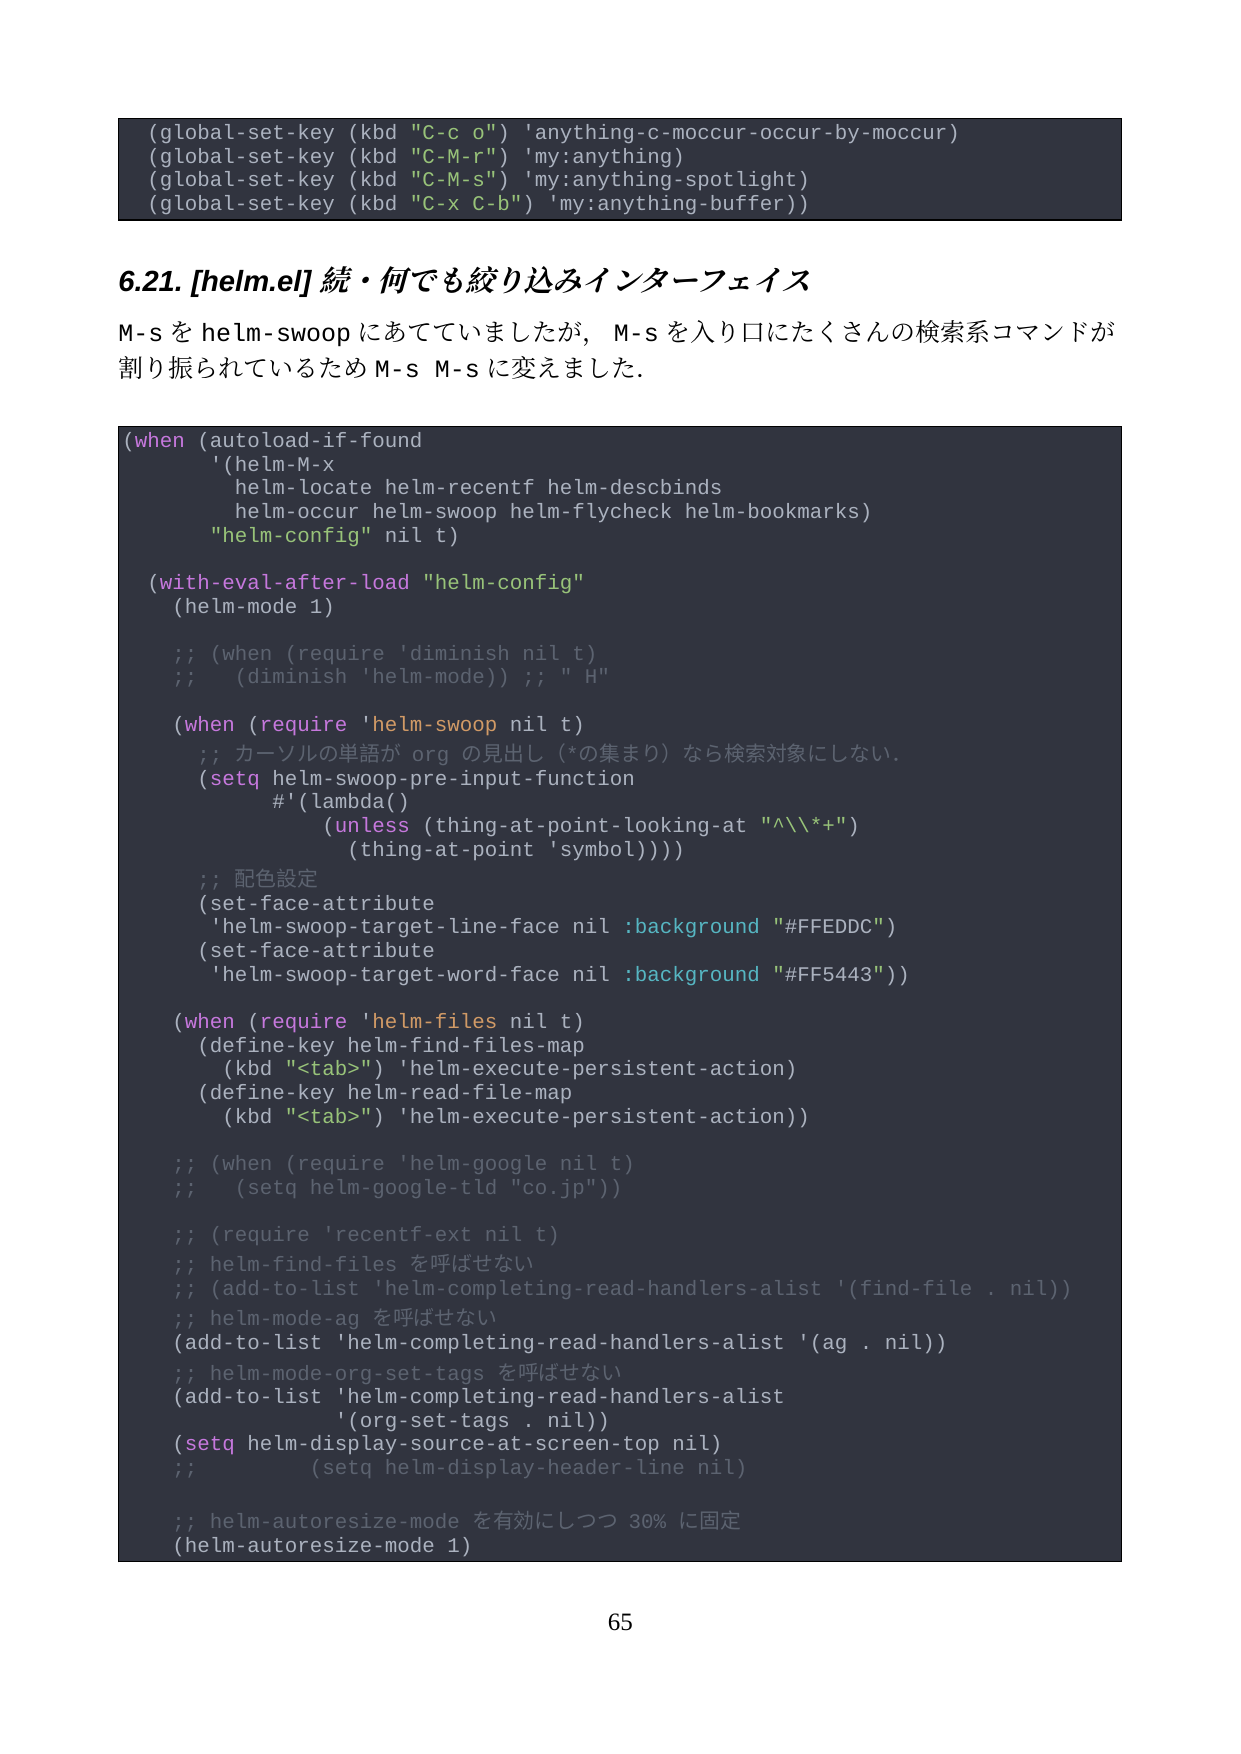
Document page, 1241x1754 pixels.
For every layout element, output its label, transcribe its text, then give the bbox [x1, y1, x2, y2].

text (set-face-attribute [119, 889, 1121, 913]
text (when (autoload-if-found [119, 427, 1121, 450]
text (global-set-key (kbd "C-c o") 'anything-c-moccur-occur-by-moccur) [119, 119, 1121, 142]
text helm-locate helm-recentf helm-descbinds [119, 473, 1121, 497]
text ;; helm-autoresize-mode を有効にしつつ 30% に固定 [119, 1500, 1121, 1531]
text M-s を helm-swoop にあてていましたが， M-s を入り口にたくさんの検索系コマンドが割り振られているため M-s M-s に変えました． [118, 312, 1122, 414]
text '(org-set-tags . nil)) [119, 1406, 1121, 1429]
text (kbd "<tab>") 'helm-execute-persistent-action)) [119, 1102, 1121, 1125]
text ;; (setq helm-display-header-line nil) [119, 1453, 1121, 1477]
text ;; helm-mode-ag を呼ばせない [119, 1298, 1121, 1328]
text ;; (when (require 'helm-google nil t) [119, 1149, 1121, 1173]
text '(helm-M-x [119, 450, 1121, 473]
text (helm-autoresize-mode 1) [119, 1531, 1121, 1561]
text (global-set-key (kbd "C-M-s") 'my:anything-spotlight) [119, 165, 1121, 189]
text (kbd "<tab>") 'helm-execute-persistent-action) [119, 1054, 1121, 1078]
text ;; helm-mode-org-set-tags を呼ばせない [119, 1352, 1121, 1382]
subtitle [helm.el] 続・何でも絞り込みインターフェイス [118, 258, 1122, 300]
text ;; (add-to-list 'helm-completing-read-handlers-alist '(find-file . nil)) [119, 1274, 1121, 1298]
text (add-to-list 'helm-completing-read-handlers-alist [119, 1382, 1121, 1406]
text ;; 配色設定 [119, 858, 1121, 889]
text (when (require 'helm-files nil t) [119, 1007, 1121, 1031]
text 'helm-swoop-target-word-face nil :background "#FF5443")) [119, 960, 1121, 983]
text "helm-config" nil t) [119, 521, 1121, 544]
text ;; (when (require 'diminish nil t) [119, 639, 1121, 663]
text (add-to-list 'helm-completing-read-handlers-alist '(ag . nil)) [119, 1328, 1121, 1352]
text ;; (setq helm-google-tld "co.jp")) [119, 1173, 1121, 1196]
text (setq helm-swoop-pre-input-function [119, 764, 1121, 788]
text (unless (thing-at-point-looking-at "^\\*+") [119, 811, 1121, 835]
text (setq helm-display-source-at-screen-top nil) [119, 1429, 1121, 1453]
text ;; helm-find-files を呼ばせない [119, 1244, 1121, 1274]
text (with-eval-after-load "helm-config" [119, 568, 1121, 592]
text helm-occur helm-swoop helm-flycheck helm-bookmarks) [119, 497, 1121, 521]
text (when (require 'helm-swoop nil t) [119, 710, 1121, 733]
text 'helm-swoop-target-line-face nil :background "#FFEDDC") [119, 913, 1121, 936]
text #'(lambda() [119, 788, 1121, 811]
text ;; (diminish 'helm-mode)) ;; " H" [119, 663, 1121, 686]
text ;; (require 'recentf-ext nil t) [119, 1220, 1121, 1244]
text (define-key helm-read-file-map [119, 1078, 1121, 1102]
text (helm-mode 1) [119, 592, 1121, 615]
text (global-set-key (kbd "C-x C-b") 'my:anything-buffer)) [119, 189, 1121, 219]
text (thing-at-point 'symbol)))) [119, 835, 1121, 858]
text ;; カーソルの単語が org の見出し（*の集まり）なら検索対象にしない． [119, 733, 1121, 764]
text (define-key helm-find-files-map [119, 1031, 1121, 1054]
text (set-face-attribute [119, 936, 1121, 960]
text (global-set-key (kbd "C-M-r") 'my:anything) [119, 142, 1121, 165]
